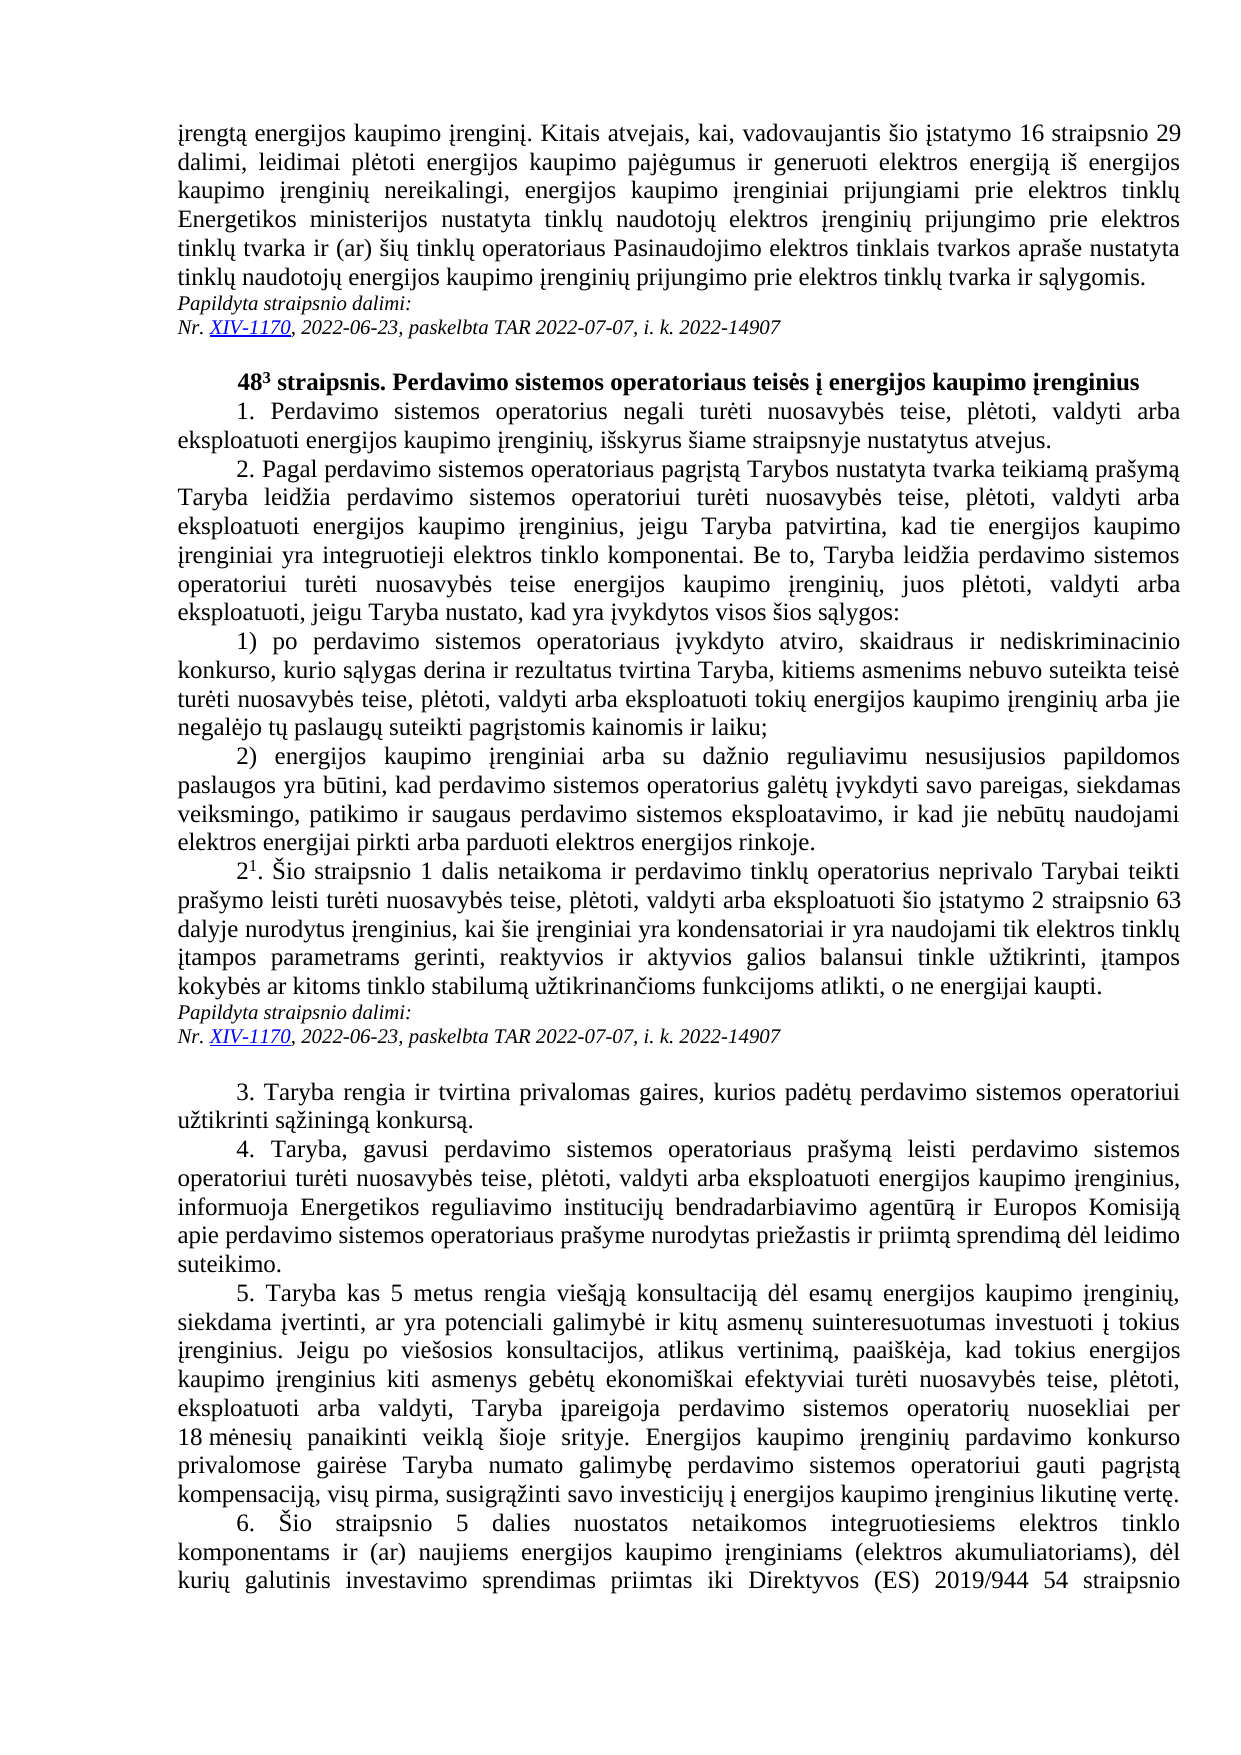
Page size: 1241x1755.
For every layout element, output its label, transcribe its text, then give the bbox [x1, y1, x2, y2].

text 483 straipsnis. Perdavimo sistemos operatoriaus teisės į energijos kaupimo įrenginius [237, 367, 1181, 396]
text Papildyta straipsnio dalimi: [177, 1000, 1181, 1024]
text Nr. XIV-1170, 2022-06-23, paskelbta TAR 2022-07-07, i. k. 2022-14907 [177, 315, 1181, 339]
text 1. Perdavimo sistemos operatorius negali turėti nuosavybės teise, plėtoti, valdyti arba eksploatuoti energijos kaupimo įrenginių, išskyrus šiame straipsnyje nustatytus atvejus. [177, 396, 1181, 454]
text 6. Šio straipsnio 5 dalies nuostatos netaikomos integruotiesiems elektros tinklo komponentams ir (ar) naujiems energijos kaupimo įrenginiams (elektros akumuliatoriams), dėl kurių galutinis investavimo sprendimas priimtas iki Direktyvos (ES) 2019/944 54 straipsnio [177, 1508, 1181, 1594]
text Nr. XIV-1170, 2022-06-23, paskelbta TAR 2022-07-07, i. k. 2022-14907 [177, 1024, 1181, 1048]
text 21. Šio straipsnio 1 dalis netaikoma ir perdavimo tinklų operatorius neprivalo Tarybai teikti prašymo leisti turėti nuosavybės teise, plėtoti, valdyti arba eksploatuoti šio įstatymo 2 straipsnio 63 dalyje nurodytus įrenginius, kai šie įrenginiai yra kondensatoriai ir yra naudojami tik elektros tinklų įtampos parametrams gerinti, reaktyvios ir aktyvios galios balansui tinkle užtikrinti, įtampos kokybės ar kitoms tinklo stabilumą užtikrinančioms funkcijoms atlikti, o ne energijai kaupti. [177, 856, 1181, 1000]
text įrengtą energijos kaupimo įrenginį. Kitais atvejais, kai, vadovaujantis šio įstatymo 16 straipsnio 29 dalimi, leidimai plėtoti energijos kaupimo pajėgumus ir generuoti elektros energiją iš energijos kaupimo įrenginių nereikalingi, energijos kaupimo įrenginiai prijungiami prie elektros tinklų Energetikos ministerijos nustatyta tinklų naudotojų elektros įrenginių prijungimo prie elektros tinklų tvarka ir (ar) šių tinklų operatoriaus Pasinaudojimo elektros tinklais tvarkos apraše nustatyta tinklų naudotojų energijos kaupimo įrenginių prijungimo prie elektros tinklų tvarka ir sąlygomis. [177, 118, 1181, 291]
text 1) po perdavimo sistemos operatoriaus įvykdyto atviro, skaidraus ir nediskriminacinio konkurso, kurio sąlygas derina ir rezultatus tvirtina Taryba, kitiems asmenims nebuvo suteikta teisė turėti nuosavybės teise, plėtoti, valdyti arba eksploatuoti tokių energijos kaupimo įrenginių arba jie negalėjo tų paslaugų suteikti pagrįstomis kainomis ir laiku; [177, 626, 1181, 741]
text 3. Taryba rengia ir tvirtina privalomas gaires, kurios padėtų perdavimo sistemos operatoriui užtikrinti sąžiningą konkursą. [177, 1077, 1181, 1134]
text 5. Taryba kas 5 metus rengia viešąją konsultaciją dėl esamų energijos kaupimo įrenginių, siekdama įvertinti, ar yra potenciali galimybė ir kitų asmenų suinteresuotumas investuoti į tokius įrenginius. Jeigu po viešosios konsultacijos, atlikus vertinimą, paaiškėja, kad tokius energijos kaupimo įrenginius kiti asmenys gebėtų ekonomiškai efektyviai turėti nuosavybės teise, plėtoti, eksploatuoti arba valdyti, Taryba įpareigoja perdavimo sistemos operatorių nuosekliai per 18 mėnesių panaikinti veiklą šioje srityje. Energijos kaupimo įrenginių pardavimo konkurso privalomose gairėse Taryba numato galimybę perdavimo sistemos operatoriui gauti pagrįstą kompensaciją, visų pirma, susigrąžinti savo investicijų į energijos kaupimo įrenginius likutinę vertę. [177, 1278, 1181, 1508]
text 2. Pagal perdavimo sistemos operatoriaus pagrįstą Tarybos nustatyta tvarka teikiamą prašymą Taryba leidžia perdavimo sistemos operatoriui turėti nuosavybės teise, plėtoti, valdyti arba eksploatuoti energijos kaupimo įrenginius, jeigu Taryba patvirtina, kad tie energijos kaupimo įrenginiai yra integruotieji elektros tinklo komponentai. Be to, Taryba leidžia perdavimo sistemos operatoriui turėti nuosavybės teise energijos kaupimo įrenginių, juos plėtoti, valdyti arba eksploatuoti, jeigu Taryba nustato, kad yra įvykdytos visos šios sąlygos: [177, 454, 1181, 626]
text 2) energijos kaupimo įrenginiai arba su dažnio reguliavimu nesusijusios papildomos paslaugos yra būtini, kad perdavimo sistemos operatorius galėtų įvykdyti savo pareigas, siekdamas veiksmingo, patikimo ir saugaus perdavimo sistemos eksploatavimo, ir kad jie nebūtų naudojami elektros energijai pirkti arba parduoti elektros energijos rinkoje. [177, 741, 1181, 856]
text Papildyta straipsnio dalimi: [177, 291, 1181, 315]
text 4. Taryba, gavusi perdavimo sistemos operatoriaus prašymą leisti perdavimo sistemos operatoriui turėti nuosavybės teise, plėtoti, valdyti arba eksploatuoti energijos kaupimo įrenginius, informuoja Energetikos reguliavimo institucijų bendradarbiavimo agentūrą ir Europos Komisiją apie perdavimo sistemos operatoriaus prašyme nurodytas priežastis ir priimtą sprendimą dėl leidimo suteikimo. [177, 1134, 1181, 1278]
